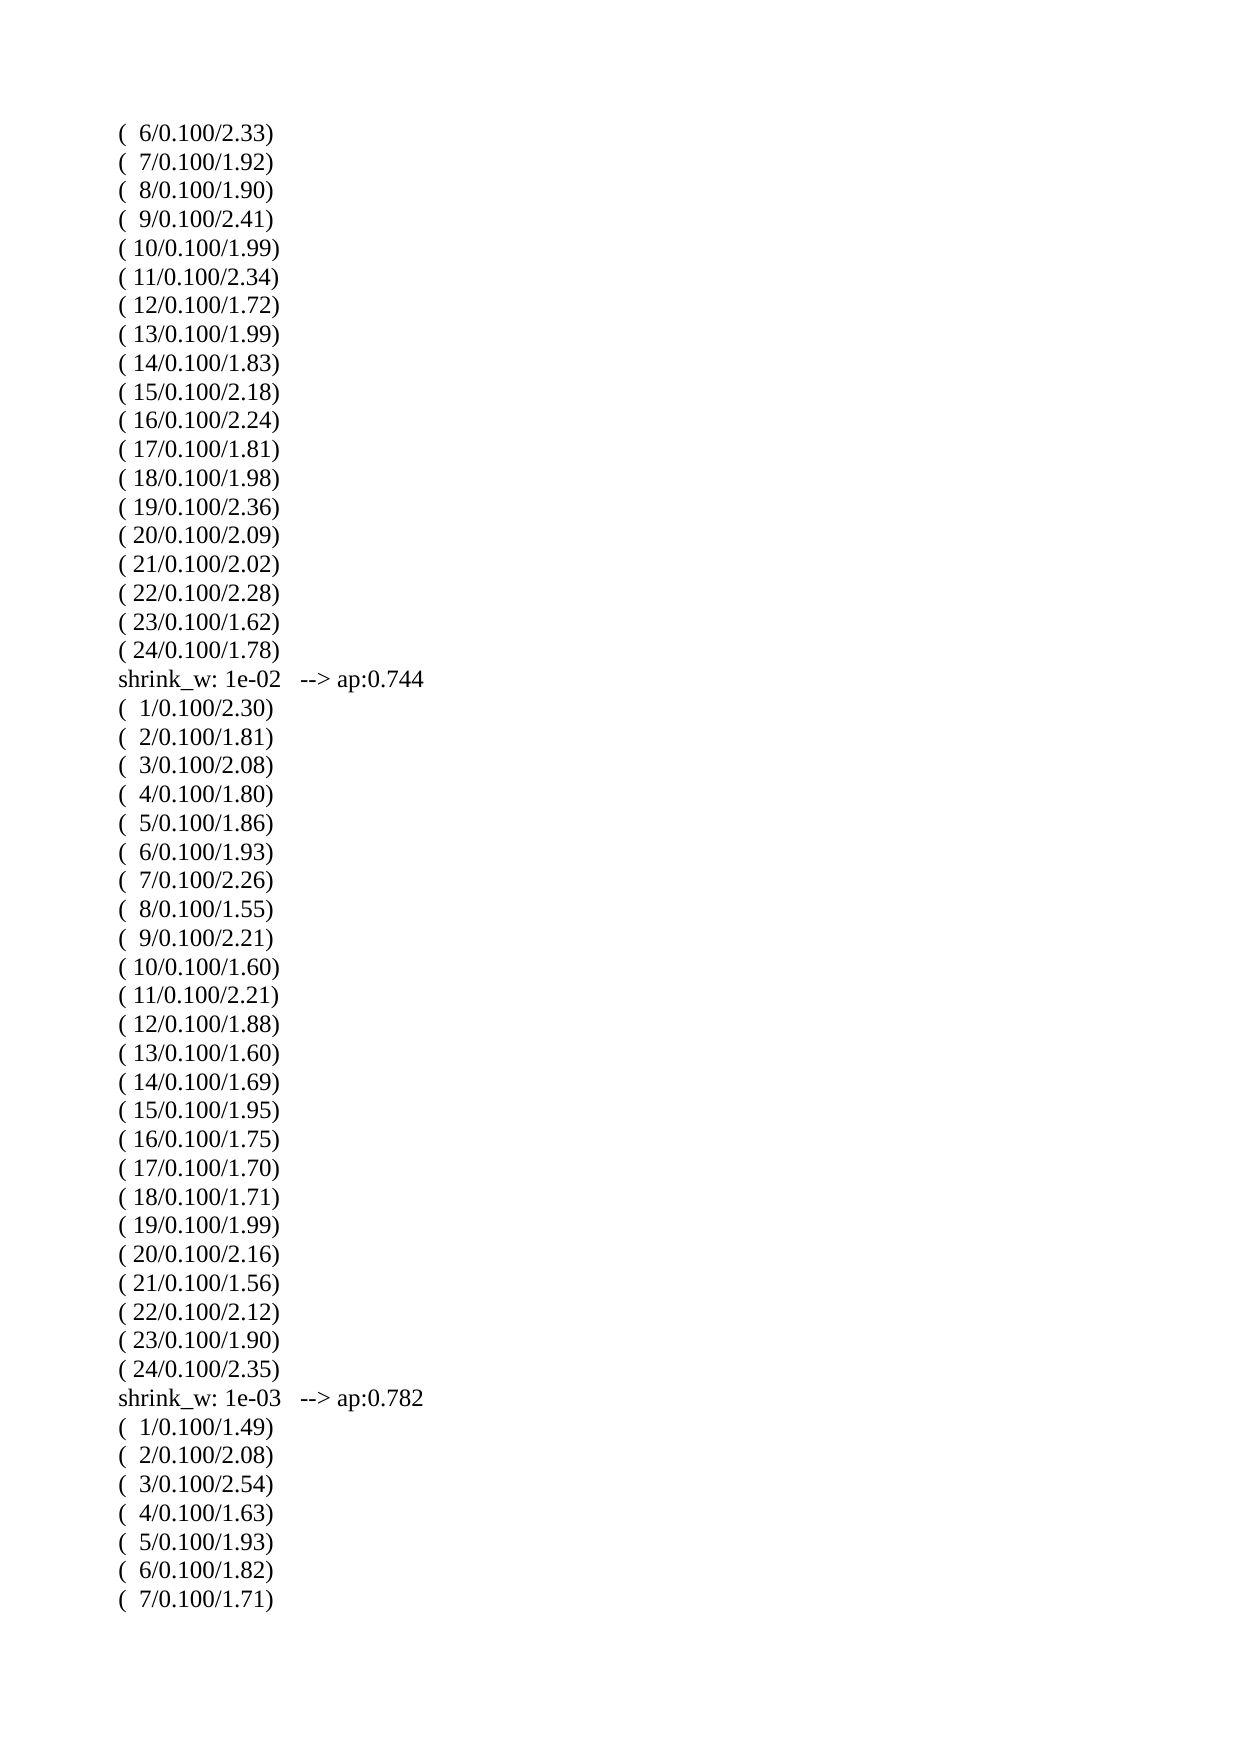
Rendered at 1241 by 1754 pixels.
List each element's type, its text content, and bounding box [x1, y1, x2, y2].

text ( 20/0.100/2.09) [118, 521, 1122, 549]
text ( 23/0.100/1.62) [118, 607, 1122, 636]
text ( 3/0.100/2.54) [118, 1469, 1122, 1498]
text ( 10/0.100/1.99) [118, 233, 1122, 262]
text ( 22/0.100/2.12) [118, 1297, 1122, 1326]
text ( 6/0.100/2.33) [118, 118, 1122, 147]
text ( 14/0.100/1.69) [118, 1067, 1122, 1096]
text ( 15/0.100/1.95) [118, 1096, 1122, 1124]
text ( 7/0.100/2.26) [118, 866, 1122, 894]
text ( 4/0.100/1.63) [118, 1498, 1122, 1527]
text ( 6/0.100/1.82) [118, 1556, 1122, 1584]
text ( 16/0.100/1.75) [118, 1124, 1122, 1153]
text ( 7/0.100/1.92) [118, 147, 1122, 176]
text ( 2/0.100/2.08) [118, 1441, 1122, 1469]
text ( 19/0.100/1.99) [118, 1211, 1122, 1239]
text ( 17/0.100/1.70) [118, 1153, 1122, 1182]
text ( 12/0.100/1.72) [118, 291, 1122, 319]
text ( 7/0.100/1.71) [118, 1584, 1122, 1613]
text ( 8/0.100/1.55) [118, 894, 1122, 923]
text ( 5/0.100/1.86) [118, 808, 1122, 837]
text ( 8/0.100/1.90) [118, 176, 1122, 204]
text ( 6/0.100/1.93) [118, 837, 1122, 866]
text ( 16/0.100/2.24) [118, 406, 1122, 434]
text ( 13/0.100/1.60) [118, 1038, 1122, 1067]
text ( 12/0.100/1.88) [118, 1009, 1122, 1038]
text ( 1/0.100/2.30) [118, 693, 1122, 722]
text ( 9/0.100/2.21) [118, 923, 1122, 952]
text shrink_w: 1e-02 --> ap:0.744 [118, 664, 1122, 693]
text ( 14/0.100/1.83) [118, 348, 1122, 377]
text ( 2/0.100/1.81) [118, 722, 1122, 751]
text ( 9/0.100/2.41) [118, 204, 1122, 233]
text ( 17/0.100/1.81) [118, 434, 1122, 463]
text ( 22/0.100/2.28) [118, 578, 1122, 607]
text ( 11/0.100/2.21) [118, 981, 1122, 1009]
text ( 24/0.100/2.35) [118, 1354, 1122, 1383]
text ( 21/0.100/2.02) [118, 549, 1122, 578]
text ( 21/0.100/1.56) [118, 1268, 1122, 1297]
text ( 20/0.100/2.16) [118, 1239, 1122, 1268]
text ( 4/0.100/1.80) [118, 779, 1122, 808]
text ( 11/0.100/2.34) [118, 262, 1122, 291]
text ( 18/0.100/1.98) [118, 463, 1122, 492]
text ( 10/0.100/1.60) [118, 952, 1122, 981]
text ( 5/0.100/1.93) [118, 1527, 1122, 1556]
text shrink_w: 1e-03 --> ap:0.782 [118, 1383, 1122, 1412]
text ( 3/0.100/2.08) [118, 751, 1122, 779]
text ( 1/0.100/1.49) [118, 1412, 1122, 1441]
text ( 15/0.100/2.18) [118, 377, 1122, 406]
text ( 23/0.100/1.90) [118, 1326, 1122, 1354]
text ( 18/0.100/1.71) [118, 1182, 1122, 1211]
text ( 24/0.100/1.78) [118, 636, 1122, 664]
text ( 19/0.100/2.36) [118, 492, 1122, 521]
text ( 13/0.100/1.99) [118, 319, 1122, 348]
